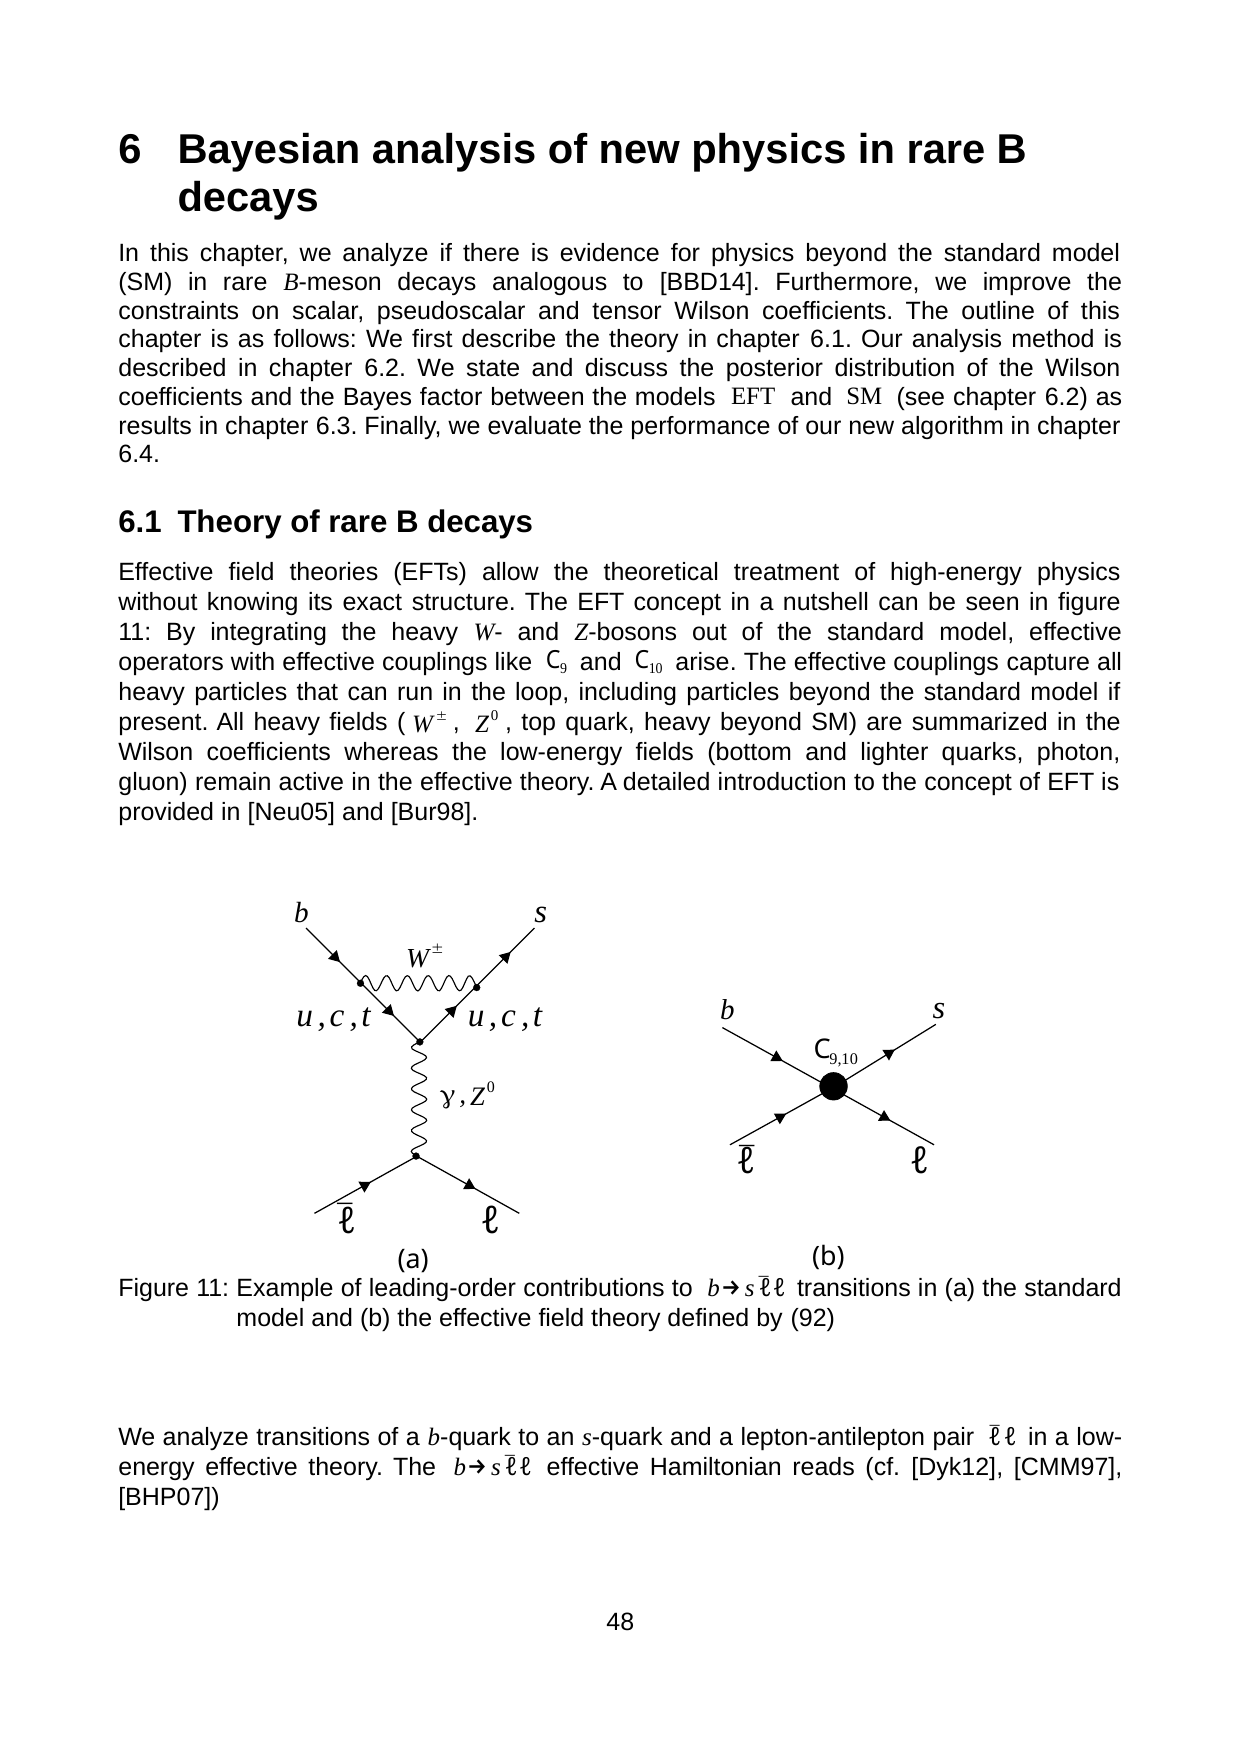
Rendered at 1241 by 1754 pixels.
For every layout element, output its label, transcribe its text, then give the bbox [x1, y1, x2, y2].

subtitle Bayesian analysis of new physics in rare B decays [118, 124, 1122, 220]
subtitle Theory of rare B decays [118, 503, 1122, 539]
text We analyze transitions of a b-quark to an s-quark and a lepton-antilepton pair in a low-energy effective theory. The effective Hamiltonian reads (cf. [Dyk12], [CMM97], [BHP07]) [118, 1421, 1122, 1512]
text Effective field theories (EFTs) allow the theoretical treatment of high-energy physics without knowing its exact structure. The EFT concept in a nutshell can be seen in figure 11: By integrating the heavy W- and Z-bosons out of the standard model, effective operators with effective couplings like and arise. The effective couplings capture all heavy particles that can run in the loop, including particles beyond the standard model if present. All heavy fields (, , top quark, heavy beyond SM) are summarized in the Wilson coefficients whereas the low-energy fields (bottom and lighter quarks, photon, gluon) remain active in the effective theory. A detailed introduction to the concept of EFT is provided in [Neu05] and [Bur98]. [118, 557, 1122, 827]
text In this chapter, we analyze if there is evidence for physics beyond the standard model (SM) in rare B-meson decays analogous to [BBD14]. Furthermore, we improve the constraints on scalar, pseudoscalar and tensor Wilson coefficients. The outline of this chapter is as follows: We first describe the theory in chapter 6.1. Our analysis method is described in chapter 6.2. We state and discuss the posterior distribution of the Wilson coefficients and the Bayes factor between the models and (see chapter 6.2) as results in chapter 6.3. Finally, we evaluate the performance of our new algorithm in chapter 6.4. [118, 238, 1122, 468]
text Figure 11: Example of leading-order contributions to transitions in (a) the standard model and (b) the effective field theory defined by (92) [118, 887, 1122, 1332]
